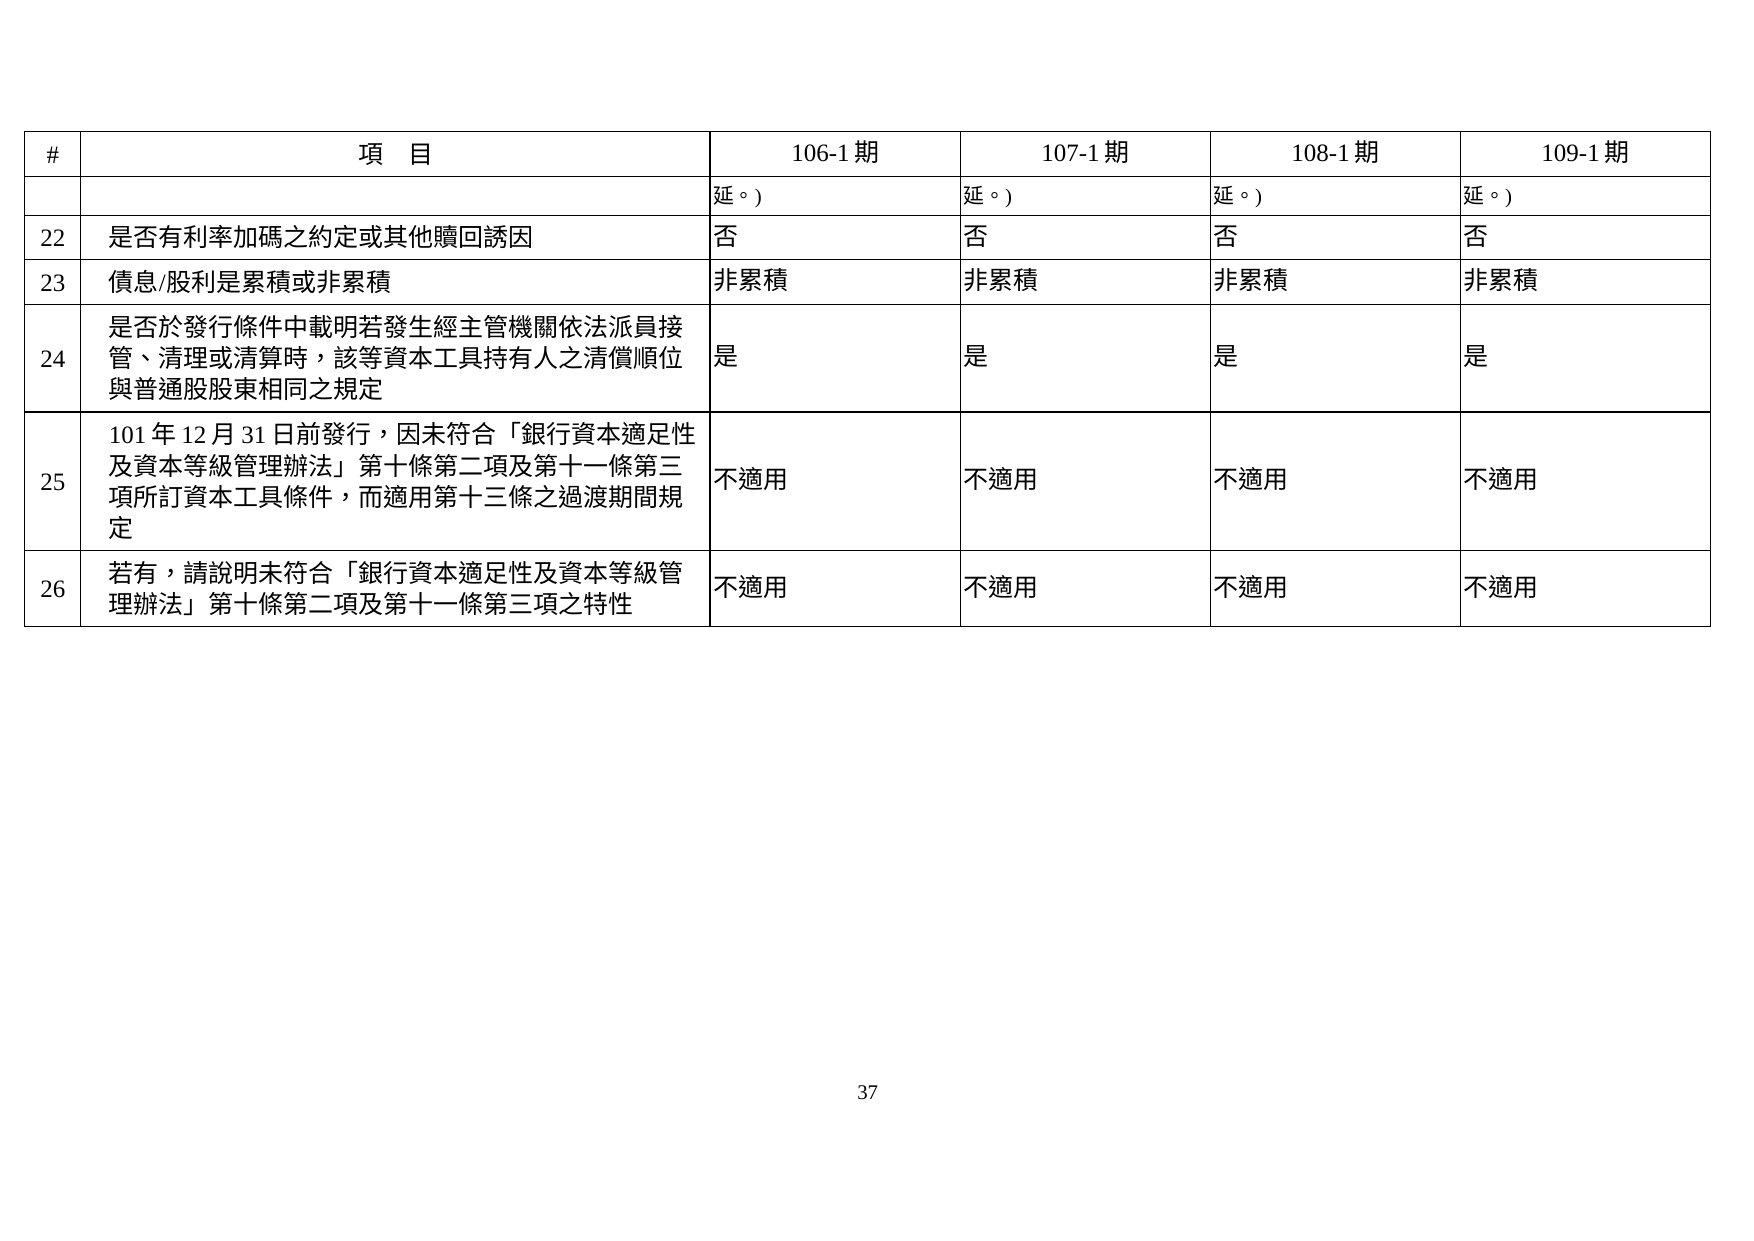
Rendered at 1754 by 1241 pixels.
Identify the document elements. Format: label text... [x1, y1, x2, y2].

table_cell 債息/股利是累積或非累積 [81, 260, 709, 304]
table_cell 是 [711, 305, 960, 411]
table_cell 26 [25, 551, 80, 626]
table_cell 22 [25, 216, 80, 259]
table_cell 延。) [711, 177, 960, 214]
table_cell 是否有利率加碼之約定或其他贖回誘因 [81, 216, 709, 259]
table_cell 非累積 [711, 260, 960, 304]
table_header 108-1期 [1211, 132, 1460, 176]
table_cell 不適用 [1461, 551, 1710, 626]
table_header 項 目 [81, 132, 709, 176]
table_cell 是否於發行條件中載明若發生經主管機關依法派員接管、清理或清算時，該等資本工具持有人之清償順位與普通股股東相同之規定 [81, 305, 709, 411]
table_cell 不適用 [1211, 413, 1460, 550]
table_cell 延。) [1211, 177, 1460, 214]
table_cell 若有，請說明未符合「銀行資本適足性及資本等級管理辦法」第十條第二項及第十一條第三項之特性 [81, 551, 709, 626]
table_header # [25, 132, 80, 176]
table_cell 不適用 [711, 551, 960, 626]
table_cell 不適用 [961, 413, 1210, 550]
table_cell 不適用 [1461, 413, 1710, 550]
table_cell [25, 177, 80, 214]
table_header 109-1期 [1461, 132, 1710, 176]
table_cell 不適用 [961, 551, 1210, 626]
table_cell 不適用 [1211, 551, 1460, 626]
table_cell 延。) [961, 177, 1210, 214]
table_cell 25 [25, 413, 80, 550]
table_cell 101年12月31日前發行，因未符合「銀行資本適足性及資本等級管理辦法」第十條第二項及第十一條第三項所訂資本工具條件，而適用第十三條之過渡期間規定 [81, 413, 709, 550]
table_cell 否 [1211, 216, 1460, 259]
table_cell [81, 177, 709, 214]
table_cell 非累積 [1461, 260, 1710, 304]
table_cell 非累積 [961, 260, 1210, 304]
table_header 106-1期 [711, 132, 960, 176]
table_cell 24 [25, 305, 80, 411]
table_cell 不適用 [711, 413, 960, 550]
table_cell 23 [25, 260, 80, 304]
table_cell 否 [1461, 216, 1710, 259]
table_cell 否 [961, 216, 1210, 259]
table_cell 非累積 [1211, 260, 1460, 304]
table_cell 是 [1211, 305, 1460, 411]
table_header 107-1期 [961, 132, 1210, 176]
table_cell 延。) [1461, 177, 1710, 214]
table_cell 否 [711, 216, 960, 259]
table_cell 是 [961, 305, 1210, 411]
table_cell 是 [1461, 305, 1710, 411]
